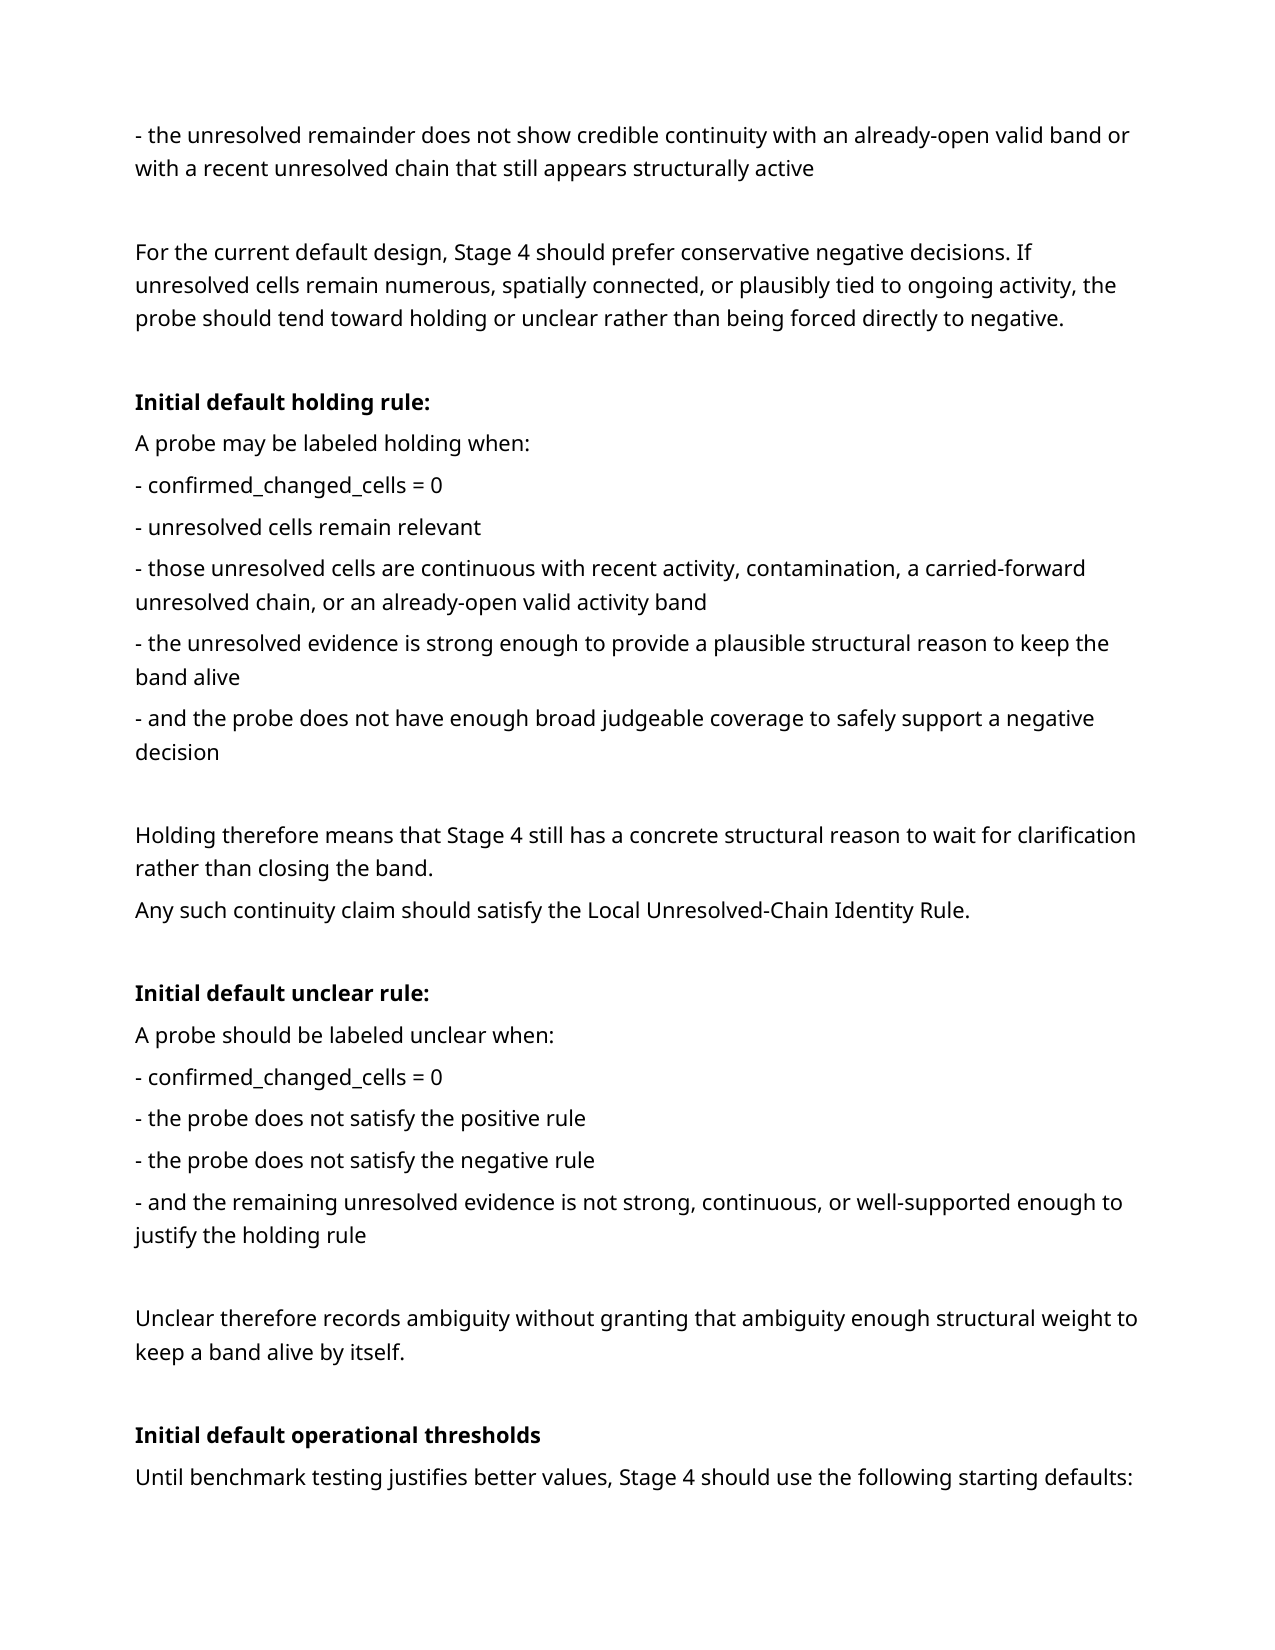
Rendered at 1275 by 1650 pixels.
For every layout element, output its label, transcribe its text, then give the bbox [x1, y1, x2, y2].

text - unresolved cells remain relevant [135, 512, 1140, 541]
text - and the probe does not have enough broad judgeable coverage to safely support a negative decision [135, 703, 1140, 766]
text - confirmed_changed_cells = 0 [135, 1062, 1140, 1091]
text - the unresolved evidence is strong enough to provide a plausible structural reason to keep the band alive [135, 628, 1140, 691]
text - the unresolved remainder does not show credible continuity with an already-open valid band or with a recent unresolved chain that still appears structurally active [135, 120, 1140, 183]
text Unclear therefore records ambiguity without granting that ambiguity enough structural weight to keep a band alive by itself. [135, 1303, 1140, 1366]
text - confirmed_changed_cells = 0 [135, 470, 1140, 500]
text A probe may be labeled holding when: [135, 428, 1140, 458]
text Any such continuity claim should satisfy the Local Unresolved-Chain Identity Rule. [135, 895, 1140, 925]
text Until benchmark testing justifies better values, Stage 4 should use the following starting defaults: [135, 1462, 1140, 1491]
text - those unresolved cells are continuous with recent activity, contamination, a carried-forward unresolved chain, or an already-open valid activity band [135, 553, 1140, 616]
text Initial default holding rule: [135, 387, 1140, 416]
text Initial default operational thresholds [135, 1420, 1140, 1450]
text For the current default design, Stage 4 should prefer conservative negative decisions. If unresolved cells remain numerous, spatially connected, or plausibly tied to ongoing activity, the probe should tend toward holding or unclear rather than being forced directly to negative. [135, 237, 1140, 333]
text - and the remaining unresolved evidence is not strong, continuous, or well-supported enough to justify the holding rule [135, 1187, 1140, 1250]
text Initial default unclear rule: [135, 978, 1140, 1008]
text A probe should be labeled unclear when: [135, 1020, 1140, 1050]
text - the probe does not satisfy the positive rule [135, 1103, 1140, 1133]
text - the probe does not satisfy the negative rule [135, 1145, 1140, 1175]
text Holding therefore means that Stage 4 still has a concrete structural reason to wait for clarification rather than closing the band. [135, 820, 1140, 883]
